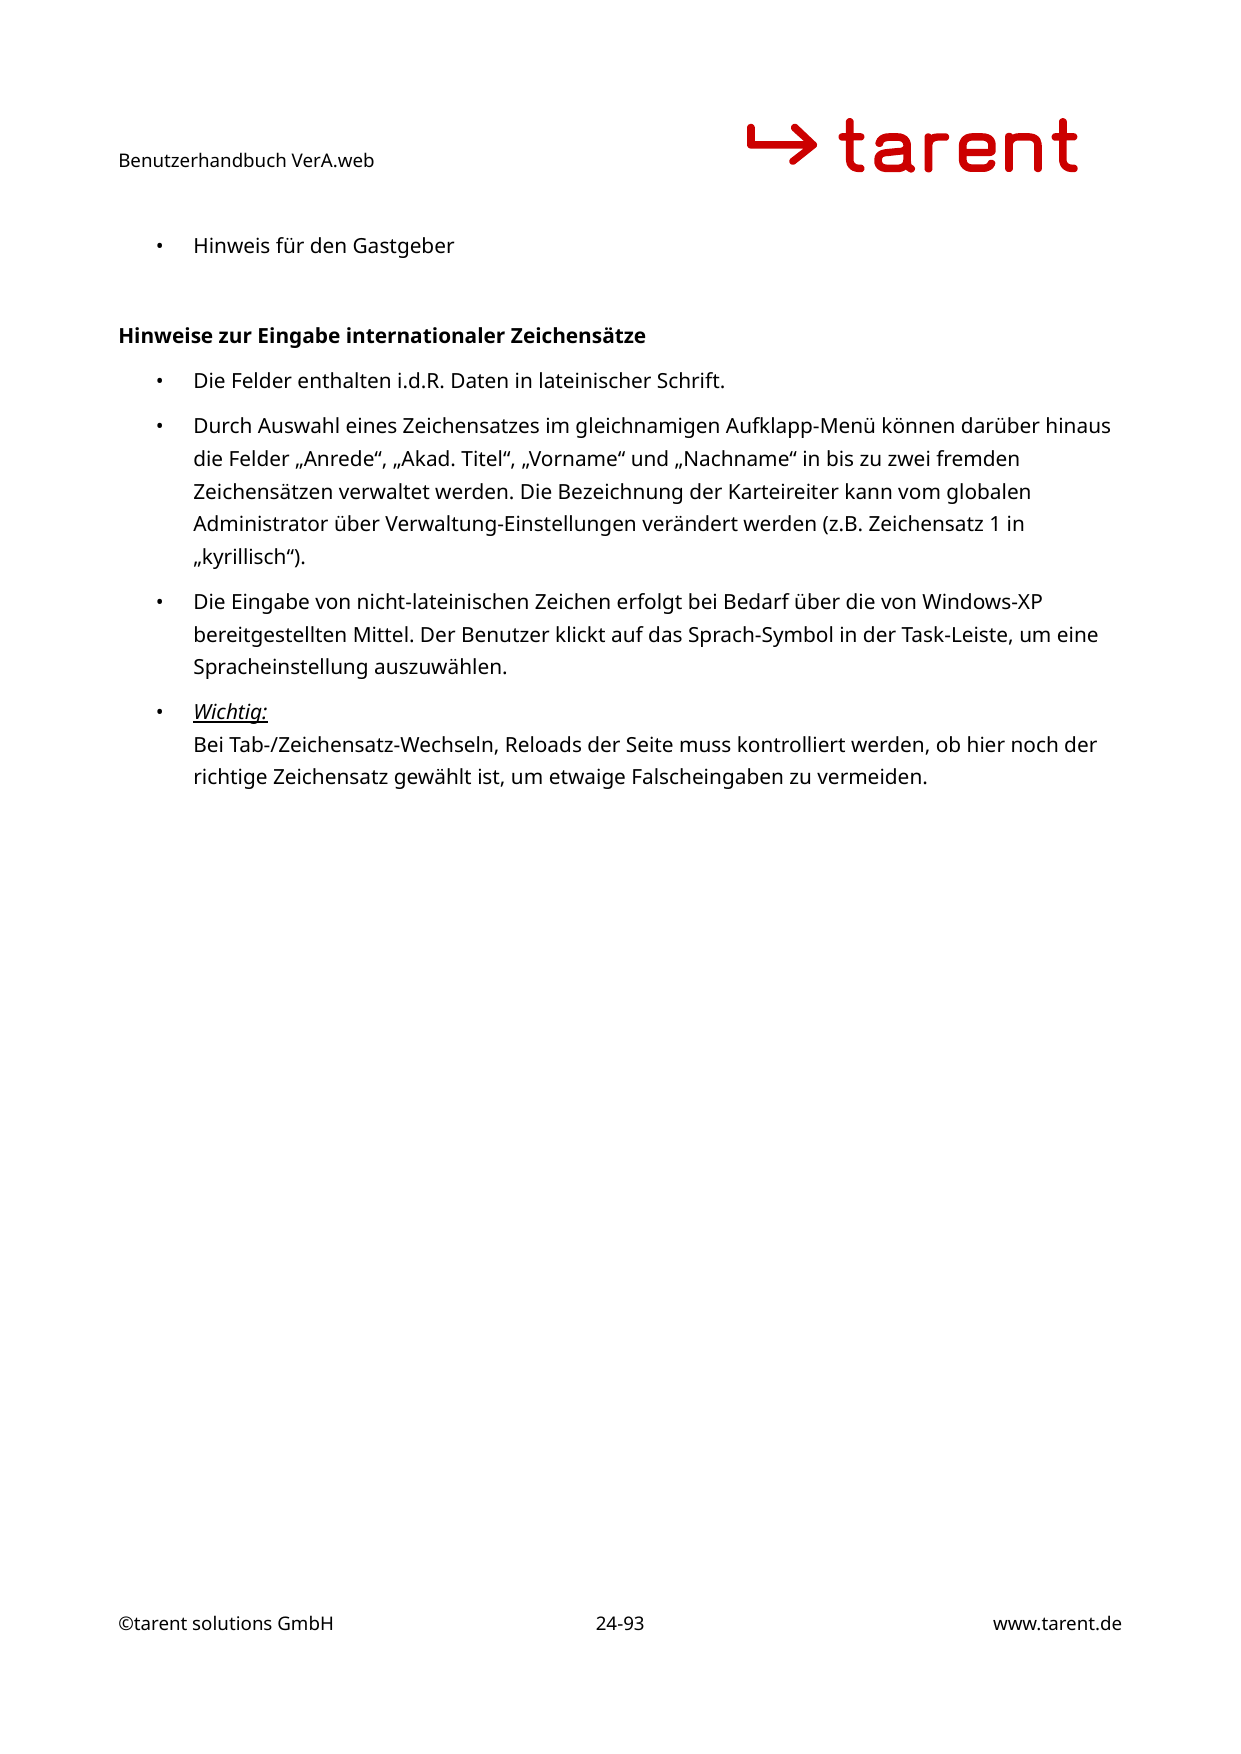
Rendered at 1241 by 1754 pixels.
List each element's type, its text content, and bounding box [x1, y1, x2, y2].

text Hinweise zur Eingabe internationaler Zeichensätze [118, 322, 1122, 350]
list Die Felder enthalten i.d.R. Daten in lateinischer Schrift. [156, 367, 1122, 395]
list Durch Auswahl eines Zeichensatzes im gleichnamigen Aufklapp-Menü können darüber hinaus die Felder „Anrede“, „Akad. Titel“, „Vorname“ und „Nachname“ in bis zu zwei fremden Zeichensätzen verwaltet werden. Die Bezeichnung der Karteireiter kann vom globalen Administrator über Verwaltung-Einstellungen verändert werden (z.B. Zeichensatz 1 in „kyrillisch“). [156, 412, 1122, 571]
list Hinweis für den Gastgeber [156, 232, 1122, 260]
list Wichtig: Bei Tab-/Zeichensatz-Wechseln, Reloads der Seite muss kontrolliert werden, ob hier noch der richtige Zeichensatz gewählt ist, um etwaige Falscheingaben zu vermeiden. [156, 697, 1122, 791]
list Die Eingabe von nicht-lateinischen Zeichen erfolgt bei Bedarf über die von Windows-XP bereitgestellten Mittel. Der Benutzer klickt auf das Sprach-Symbol in der Task-Leiste, um eine Spracheinstellung auszuwählen. [156, 587, 1122, 681]
